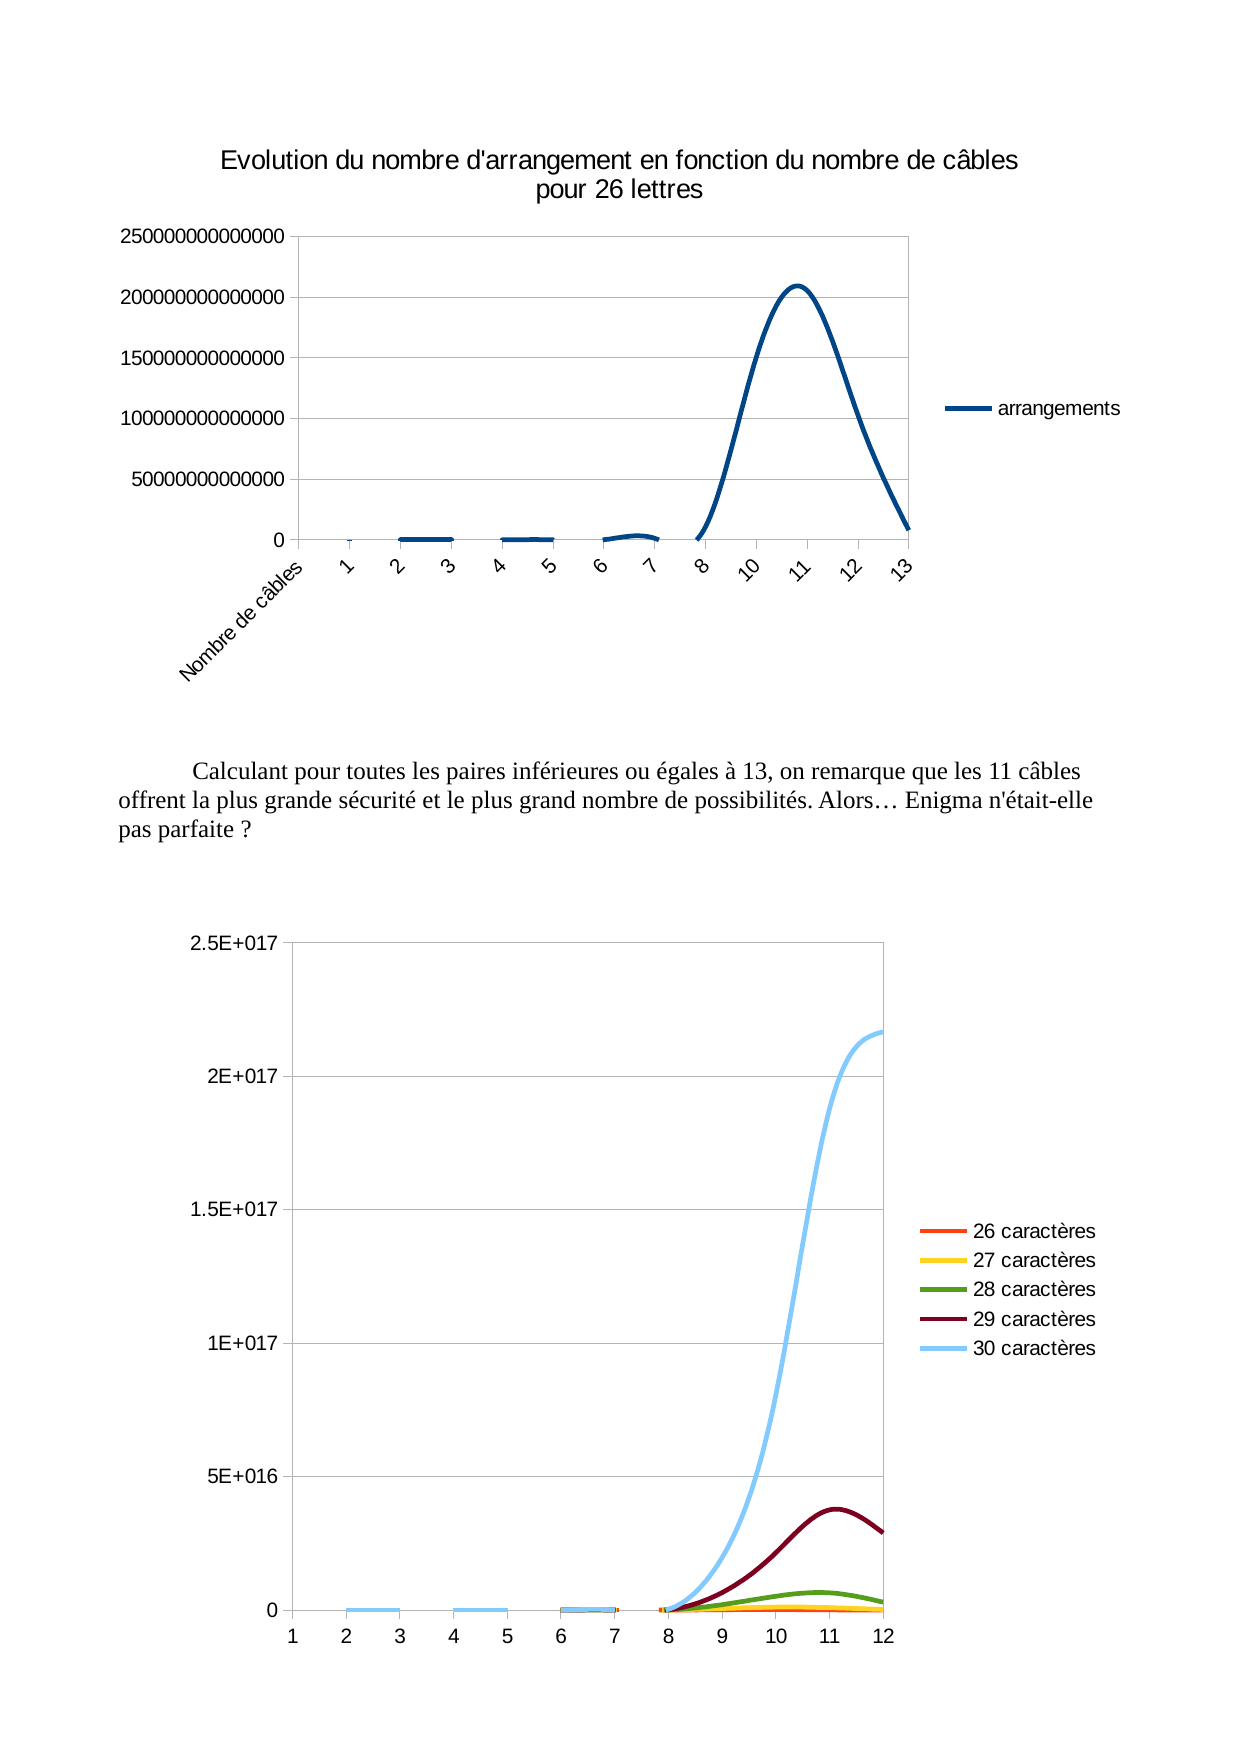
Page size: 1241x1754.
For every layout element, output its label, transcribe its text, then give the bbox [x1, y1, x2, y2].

text Calculant pour toutes les paires inférieures ou égales à 13, on remarque que les 11 câbles offrent la plus grande sécurité et le plus grand nombre de possibilités. Alors… Enigma n'était-elle pas parfaite ? [118, 756, 1122, 843]
